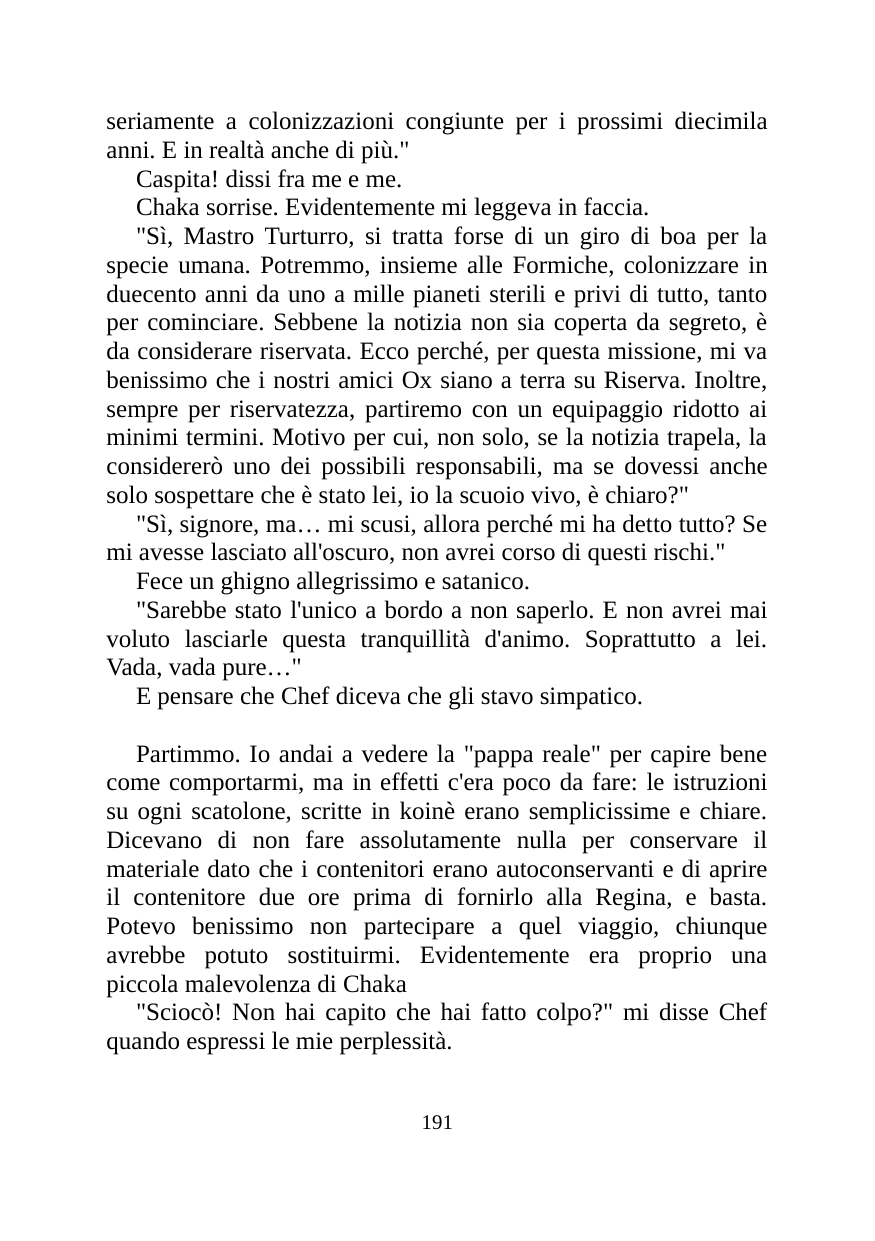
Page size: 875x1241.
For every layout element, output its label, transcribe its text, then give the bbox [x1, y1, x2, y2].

text Fece un ghigno allegrissimo e satanico. [106, 566, 768, 595]
text Caspita! dissi fra me e me. [106, 164, 768, 192]
text "Sì, Mastro Turturro, si tratta forse di un giro di boa per la specie umana. Potremmo, insieme alle Formiche, colonizzare in duecento anni da uno a mille pianeti sterili e privi di tutto, tanto per cominciare. Sebbene la notizia non sia coperta da segreto, è da considerare riservata. Ecco perché, per questa missione, mi va benissimo che i nostri amici Ox siano a terra su Riserva. Inoltre, sempre per riservatezza, partiremo con un equipaggio ridotto ai minimi termini. Motivo per cui, non solo, se la notizia trapela, la considererò uno dei possibili responsabili, ma se dovessi anche solo sospettare che è stato lei, io la scuoio vivo, è chiaro?" [106, 221, 768, 509]
text Chaka sorrise. Evidentemente mi leggeva in faccia. [106, 192, 768, 221]
text "Sì, signore, ma… mi scusi, allora perché mi ha detto tutto? Se mi avesse lasciato all'oscuro, non avrei corso di questi rischi." [106, 509, 768, 566]
text seriamente a colonizzazioni congiunte per i prossimi diecimila anni. E in realtà anche di più." [106, 106, 768, 164]
text "Sciocò! Non hai capito che hai fatto colpo?" mi disse Chef quando espressi le mie perplessità. [106, 997, 768, 1055]
text E pensare che Chef diceva che gli stavo simpatico. [106, 681, 768, 710]
text "Sarebbe stato l'unico a bordo a non saperlo. E non avrei mai voluto lasciarle questa tranquillità d'animo. Soprattutto a lei. Vada, vada pure…" [106, 595, 768, 681]
text Partimmo. Io andai a vedere la "pappa reale" per capire bene come comportarmi, ma in effetti c'era poco da fare: le istruzioni su ogni scatolone, scritte in koinè erano semplicissime e chiare. Dicevano di non fare assolutamente nulla per conservare il materiale dato che i contenitori erano autoconservanti e di aprire il contenitore due ore prima di fornirlo alla Regina, e basta. Potevo benissimo non partecipare a quel viaggio, chiunque avrebbe potuto sostituirmi. Evidentemente era proprio una piccola malevolenza di Chaka [106, 739, 768, 997]
